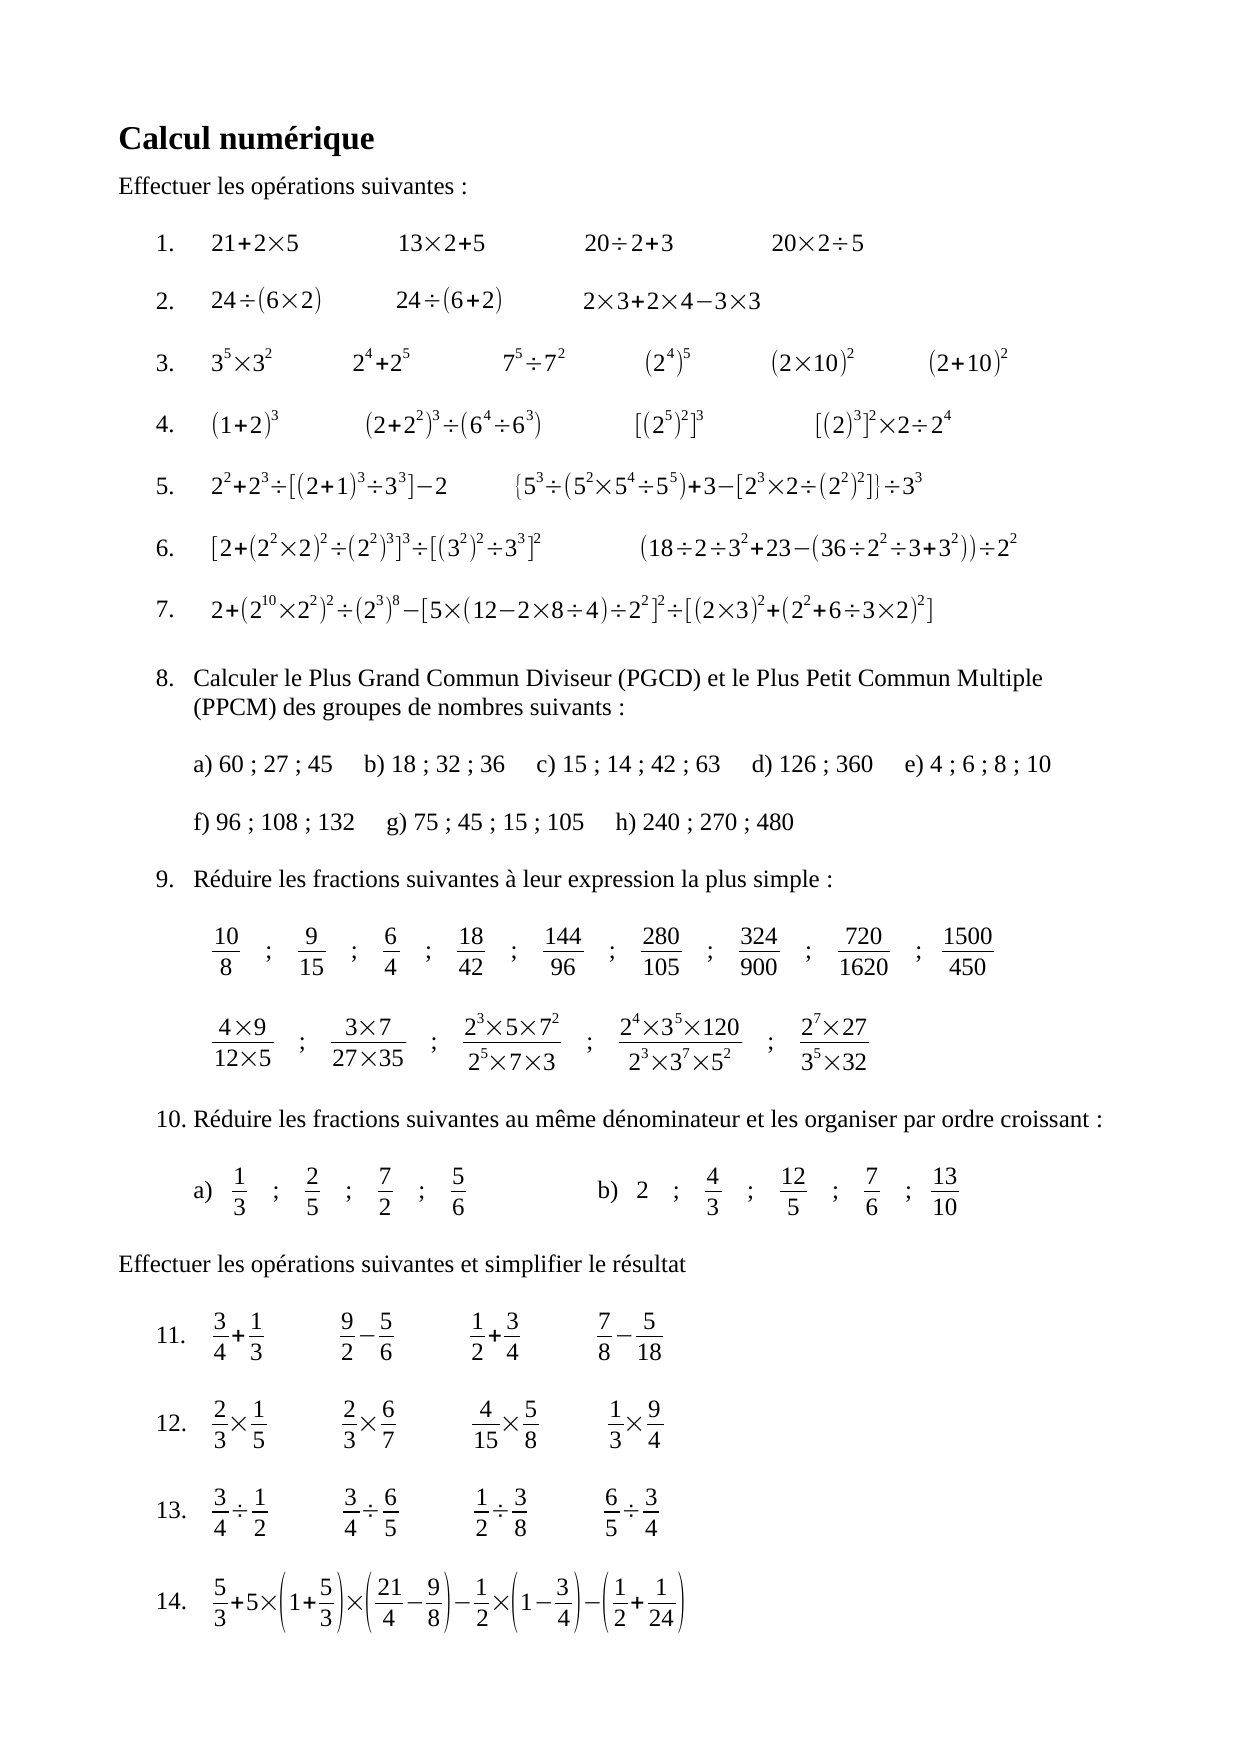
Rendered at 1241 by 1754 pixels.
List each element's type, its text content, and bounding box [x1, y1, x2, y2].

list a) 60 ; 27 ; 45 b) 18 ; 32 ; 36 c) 15 ; 14 ; 42 ; 63 d) 126 ; 360 e) 4 ; 6 ; 8 ; 10 [156, 749, 1122, 778]
list f) 96 ; 108 ; 132 g) 75 ; 45 ; 15 ; 105 h) 240 ; 270 ; 480 [156, 807, 1122, 836]
list Réduire les fractions suivantes au même dénominateur et les organiser par ordre croissant : [156, 1104, 1122, 1133]
list ; ; ; ; ; ; ; ; [156, 922, 1122, 981]
list ; ; ; ; [156, 1009, 1122, 1076]
text Calcul numérique [118, 118, 1122, 156]
list Réduire les fractions suivantes à leur expression la plus simple : [156, 864, 1122, 893]
list Calculer le Plus Grand Commun Diviseur (PGCD) et le Plus Petit Commun Multiple (PPCM) des groupes de nombres suivants : [156, 663, 1122, 721]
list a) ; ; ; b) ; ; ; ; [156, 1162, 1122, 1221]
text Effectuer les opérations suivantes et simplifier le résultat [118, 1249, 1122, 1278]
text Effectuer les opérations suivantes : [118, 171, 1122, 199]
